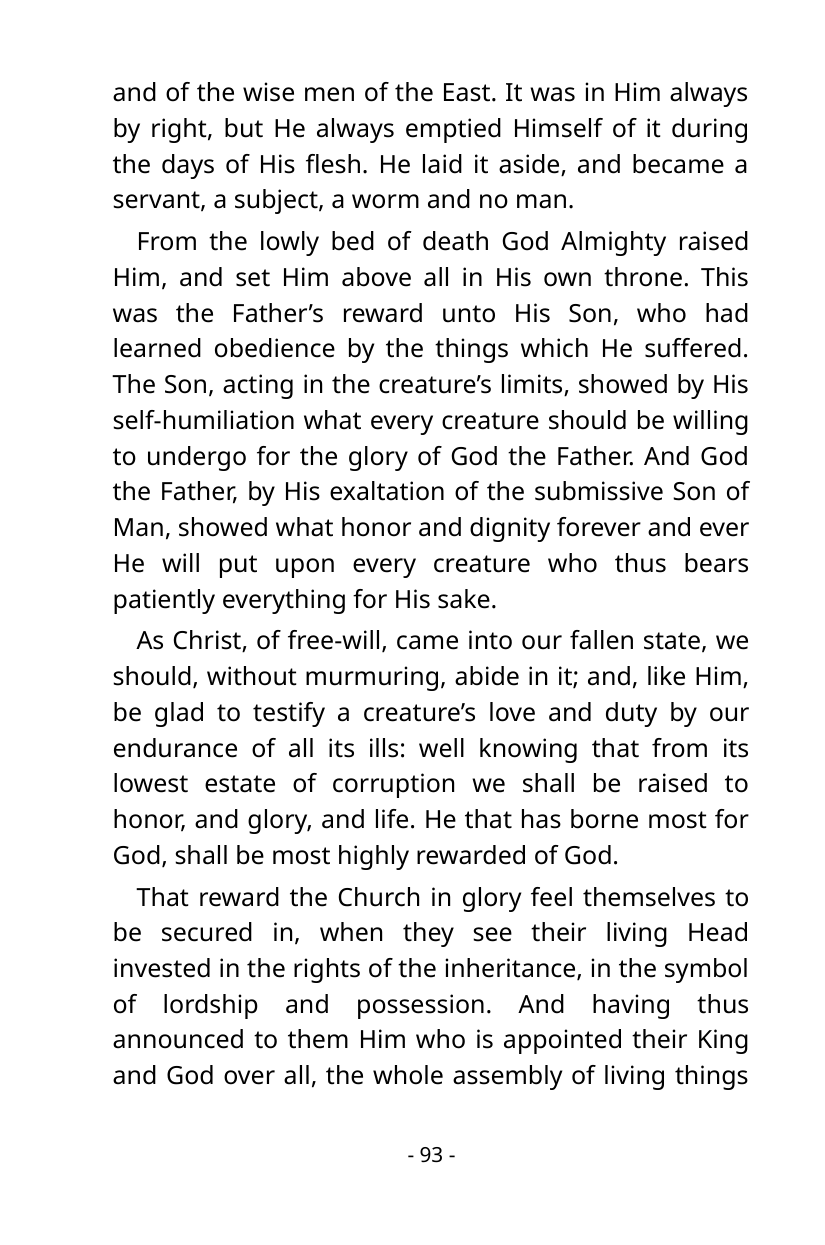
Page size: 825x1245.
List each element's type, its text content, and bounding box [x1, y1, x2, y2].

text From the lowly bed of death God Almighty raised Him, and set Him above all in His own throne. This was the Father’s reward unto His Son, who had learned obedience by the things which He suffered. The Son, acting in the creature’s limits, showed by His self-humiliation what every creature should be willing to undergo for the glory of God the Father. And God the Father, by His exaltation of the submissive Son of Man, showed what honor and dignity forever and ever He will put upon every creature who thus bears patiently everything for His sake. [112, 224, 750, 615]
text and of the wise men of the East. It was in Him always by right, but He always emptied Himself of it during the days of His flesh. He laid it aside, and became a servant, a subject, a worm and no man. [112, 75, 750, 216]
text As Christ, of free-will, came into our fallen state, we should, without murmuring, abide in it; and, like Him, be glad to testify a creature’s love and duty by our endurance of all its ills: well knowing that from its lowest estate of corruption we shall be raised to honor, and glory, and life. He that has borne most for God, shall be most highly rewarded of God. [112, 623, 750, 871]
text That reward the Church in glory feel themselves to be secured in, when they see their living Head invested in the rights of the inheritance, in the symbol of lordship and possession. And having thus announced to them Him who is appointed their King and God over all, the whole assembly of living things [112, 879, 750, 1092]
